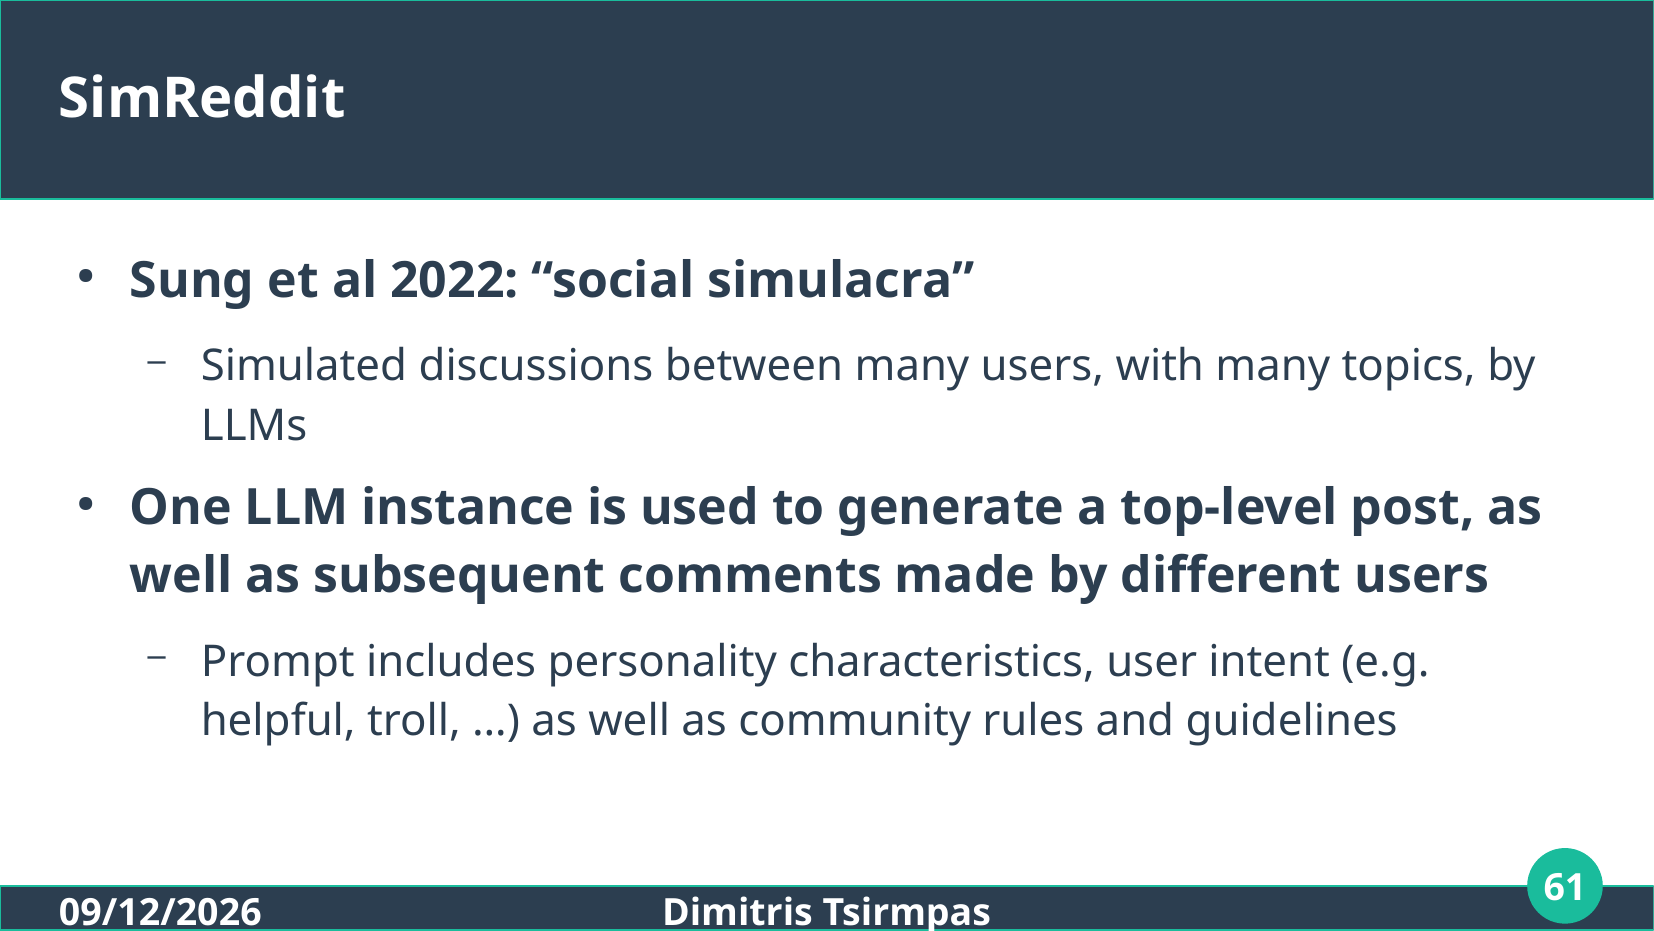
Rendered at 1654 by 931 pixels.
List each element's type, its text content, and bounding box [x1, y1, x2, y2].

title SimReddit [59, 37, 1595, 155]
list Sung et al 2022: “social simulacra” Simulated discussions between many users, with many topics, by LLMs One LLM instance is used to generate a top-level post, as well as subsequent comments made by different users Prompt includes personality characteristics, user intent (e.g. helpful, troll, …) as well as community rules and guidelines [59, 243, 1595, 864]
